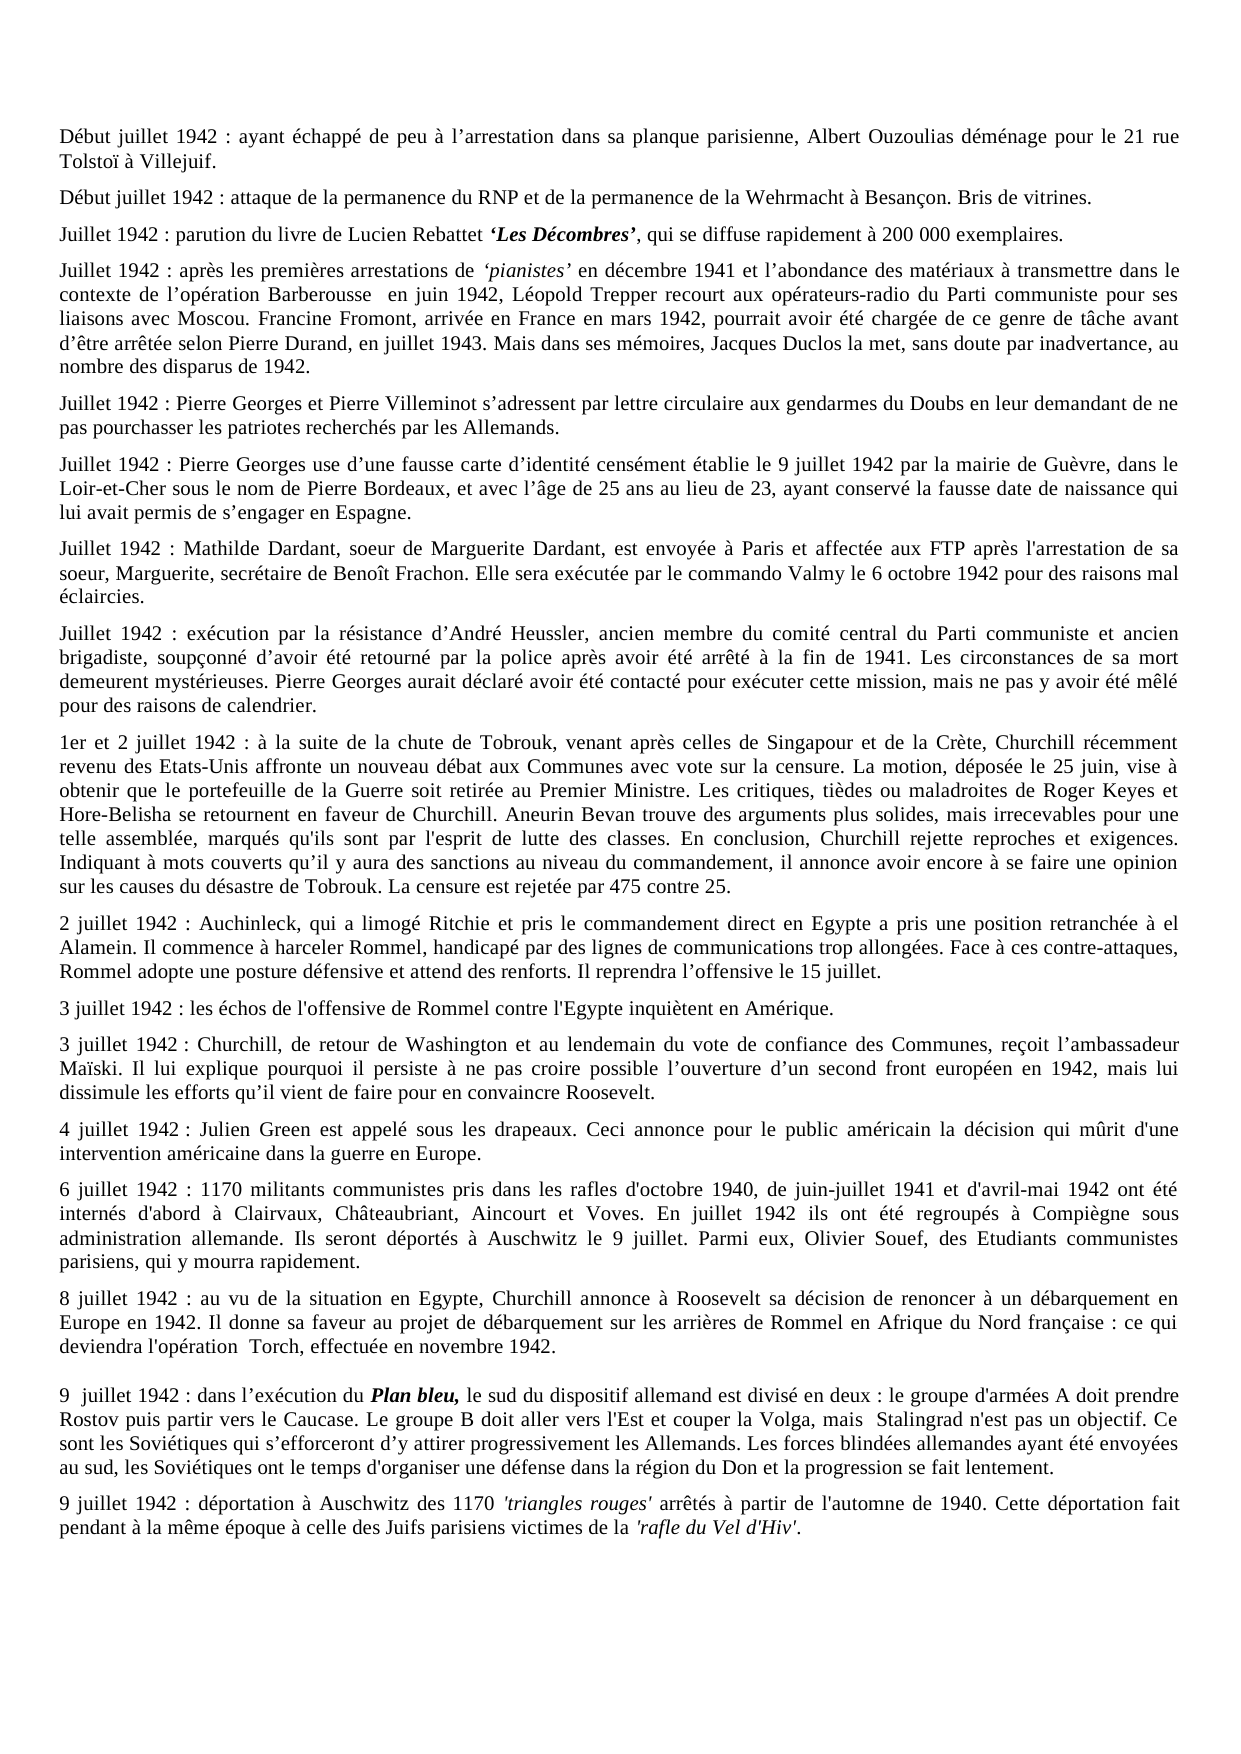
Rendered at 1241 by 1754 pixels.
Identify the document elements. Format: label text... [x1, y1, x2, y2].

text 9 juillet 1942 : dans l’exécution du Plan bleu, le sud du dispositif allemand est divisé en deux : le groupe d'armées A doit prendre Rostov puis partir vers le Caucase. Le groupe B doit aller vers l'Est et couper la Volga, mais Stalingrad n'est pas un objectif. Ce sont les Soviétiques qui s’efforceront d’y attirer progressivement les Allemands. Les forces blindées allemandes ayant été envoyées au sud, les Soviétiques ont le temps d'organiser une défense dans la région du Don et la progression se fait lentement. [59, 1382, 1181, 1479]
text 4 juillet 1942 : Julien Green est appelé sous les drapeaux. Ceci annonce pour le public américain la décision qui mûrit d'une intervention américaine dans la guerre en Europe. [59, 1117, 1181, 1165]
text Début juillet 1942 : attaque de la permanence du RNP et de la permanence de la Wehrmacht à Besançon. Bris de vitrines. [59, 185, 1181, 209]
text 8 juillet 1942 : au vu de la situation en Egypte, Churchill annonce à Roosevelt sa décision de renoncer à un débarquement en Europe en 1942. Il donne sa faveur au projet de débarquement sur les arrières de Rommel en Afrique du Nord française : ce qui deviendra l'opération Torch, effectuée en novembre 1942. [59, 1286, 1181, 1358]
text Juillet 1942 : après les premières arrestations de ‘pianistes’ en décembre 1941 et l’abondance des matériaux à transmettre dans le contexte de l’opération Barberousse en juin 1942, Léopold Trepper recourt aux opérateurs-radio du Parti communiste pour ses liaisons avec Moscou. Francine Fromont, arrivée en France en mars 1942, pourrait avoir été chargée de ce genre de tâche avant d’être arrêtée selon Pierre Durand, en juillet 1943. Mais dans ses mémoires, Jacques Duclos la met, sans doute par inadvertance, au nombre des disparus de 1942. [59, 258, 1181, 378]
text Juillet 1942 : Pierre Georges et Pierre Villeminot s’adressent par lettre circulaire aux gendarmes du Doubs en leur demandant de ne pas pourchasser les patriotes recherchés par les Allemands. [59, 391, 1181, 439]
text 2 juillet 1942 : Auchinleck, qui a limogé Ritchie et pris le commandement direct en Egypte a pris une position retranchée à el Alamein. Il commence à harceler Rommel, handicapé par des lignes de communications trop allongées. Face à ces contre-attaques, Rommel adopte une posture défensive et attend des renforts. Il reprendra l’offensive le 15 juillet. [59, 911, 1181, 983]
text Début juillet 1942 : ayant échappé de peu à l’arrestation dans sa planque parisienne, Albert Ouzoulias déménage pour le 21 rue Tolstoï à Villejuif. [59, 124, 1181, 172]
text 6 juillet 1942 : 1170 militants communistes pris dans les rafles d'octobre 1940, de juin-juillet 1941 et d'avril-mai 1942 ont été internés d'abord à Clairvaux, Châteaubriant, Aincourt et Voves. En juillet 1942 ils ont été regroupés à Compiègne sous administration allemande. Ils seront déportés à Auschwitz le 9 juillet. Parmi eux, Olivier Souef, des Etudiants communistes parisiens, qui y mourra rapidement. [59, 1177, 1181, 1273]
text Juillet 1942 : exécution par la résistance d’André Heussler, ancien membre du comité central du Parti communiste et ancien brigadiste, soupçonné d’avoir été retourné par la police après avoir été arrêté à la fin de 1941. Les circonstances de sa mort demeurent mystérieuses. Pierre Georges aurait déclaré avoir été contacté pour exécuter cette mission, mais ne pas y avoir été mêlé pour des raisons de calendrier. [59, 621, 1181, 717]
text Juillet 1942 : Mathilde Dardant, soeur de Marguerite Dardant, est envoyée à Paris et affectée aux FTP après l'arrestation de sa soeur, Marguerite, secrétaire de Benoît Frachon. Elle sera exécutée par le commando Valmy le 6 octobre 1942 pour des raisons mal éclaircies. [59, 536, 1181, 608]
text 3 juillet 1942 : les échos de l'offensive de Rommel contre l'Egypte inquiètent en Amérique. [59, 995, 1181, 1019]
text 3 juillet 1942 : Churchill, de retour de Washington et au lendemain du vote de confiance des Communes, reçoit l’ambassadeur Maïski. Il lui explique pourquoi il persiste à ne pas croire possible l’ouverture d’un second front européen en 1942, mais lui dissimule les efforts qu’il vient de faire pour en convaincre Roosevelt. [59, 1032, 1181, 1104]
text 9 juillet 1942 : déportation à Auschwitz des 1170 'triangles rouges' arrêtés à partir de l'automne de 1940. Cette déportation fait pendant à la même époque à celle des Juifs parisiens victimes de la 'rafle du Vel d'Hiv'. [59, 1490, 1181, 1538]
text 1er et 2 juillet 1942 : à la suite de la chute de Tobrouk, venant après celles de Singapour et de la Crète, Churchill récemment revenu des Etats-Unis affronte un nouveau débat aux Communes avec vote sur la censure. La motion, déposée le 25 juin, vise à obtenir que le portefeuille de la Guerre soit retirée au Premier Ministre. Les critiques, tièdes ou maladroites de Roger Keyes et Hore-Belisha se retournent en faveur de Churchill. Aneurin Bevan trouve des arguments plus solides, mais irrecevables pour une telle assemblée, marqués qu'ils sont par l'esprit de lutte des classes. En conclusion, Churchill rejette reproches et exigences. Indiquant à mots couverts qu’il y aura des sanctions au niveau du commandement, il annonce avoir encore à se faire une opinion sur les causes du désastre de Tobrouk. La censure est rejetée par 475 contre 25. [59, 730, 1181, 898]
text Juillet 1942 : parution du livre de Lucien Rebattet ‘Les Décombres’, qui se diffuse rapidement à 200 000 exemplaires. [59, 222, 1181, 246]
text Juillet 1942 : Pierre Georges use d’une fausse carte d’identité censément établie le 9 juillet 1942 par la mairie de Guèvre, dans le Loir-et-Cher sous le nom de Pierre Bordeaux, et avec l’âge de 25 ans au lieu de 23, ayant conservé la fausse date de naissance qui lui avait permis de s’engager en Espagne. [59, 452, 1181, 524]
